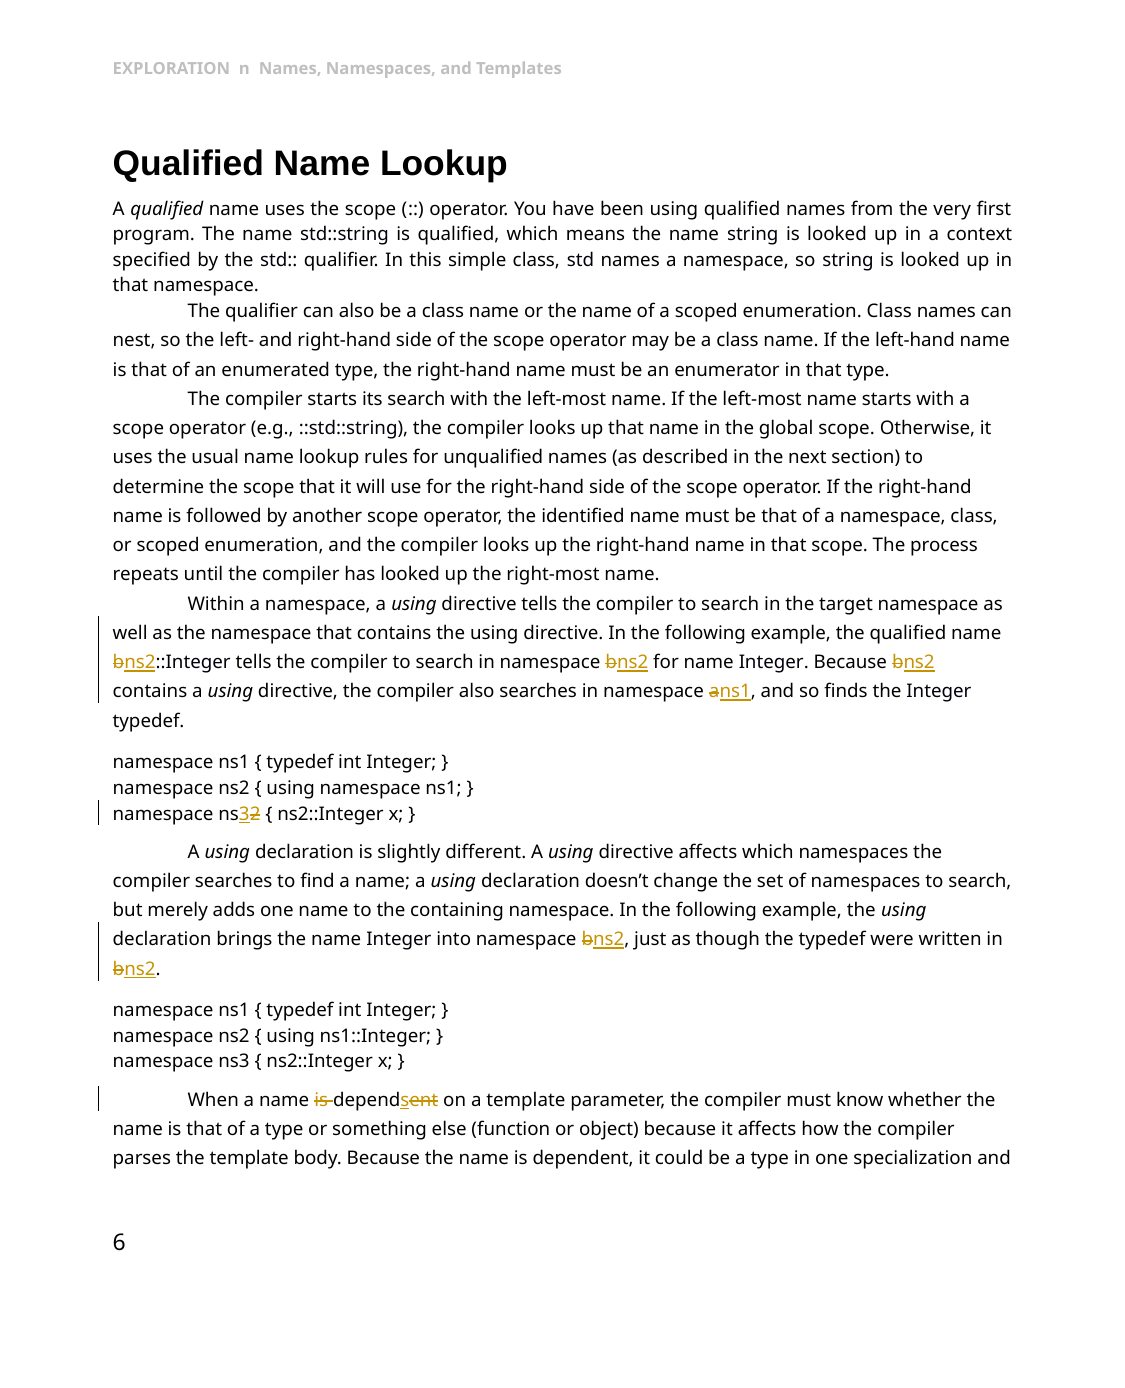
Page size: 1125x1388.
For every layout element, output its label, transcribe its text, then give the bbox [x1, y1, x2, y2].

text namespace ns1 { typedef int Integer; } [112, 749, 1012, 774]
text The qualifier can also be a class name or the name of a scoped enumeration. Class names can nest, so the left- and right-hand side of the scope operator may be a class name. If the left-hand name is that of an enumerated type, the right-hand name must be an enumerator in that type. [112, 297, 1012, 381]
text namespace ns3 { ns2::Integer x; } [112, 800, 1012, 825]
text namespace ns1 { typedef int Integer; } [112, 997, 1012, 1022]
text When a name depends on a template parameter, the compiler must know whether the name is that of a type or something else (function or object) because it affects how the compiler parses the template body. Because the name is dependent, it could be a type in one specialization and [112, 1086, 1012, 1170]
subtitle Qualified Name Lookup [112, 142, 1012, 183]
text A qualified name uses the scope (::) operator. You have been using qualified names from the very first program. The name std::string is qualified, which means the name string is looked up in a context specified by the std:: qualifier. In this simple class, std names a namespace, so string is looked up in that namespace. [112, 195, 1012, 297]
text The compiler starts its search with the left-most name. If the left-most name starts with a scope operator (e.g., ::std::string), the compiler looks up that name in the global scope. Otherwise, it uses the usual name lookup rules for unqualified names (as described in the next section) to determine the scope that it will use for the right-hand side of the scope operator. If the right-hand name is followed by another scope operator, the identified name must be that of a namespace, class, or scoped enumeration, and the compiler looks up the right-hand name in that scope. The process repeats until the compiler has looked up the right-most name. [112, 385, 1012, 586]
text Within a namespace, a using directive tells the compiler to search in the target namespace as well as the namespace that contains the using directive. In the following example, the qualified name ns2::Integer tells the compiler to search in namespace ns2 for name Integer. Because ns2 contains a using directive, the compiler also searches in namespace ns1, and so finds the Integer typedef. [112, 590, 1012, 733]
text namespace ns3 { ns2::Integer x; } [112, 1048, 1012, 1073]
text namespace ns2 { using ns1::Integer; } [112, 1022, 1012, 1048]
text A using declaration is slightly different. A using directive affects which namespaces the compiler searches to find a name; a using declaration doesn’t change the set of namespaces to search, but merely adds one name to the containing namespace. In the following example, the using declaration brings the name Integer into namespace ns2, just as though the typedef were written in ns2. [112, 838, 1012, 981]
text namespace ns2 { using namespace ns1; } [112, 774, 1012, 800]
